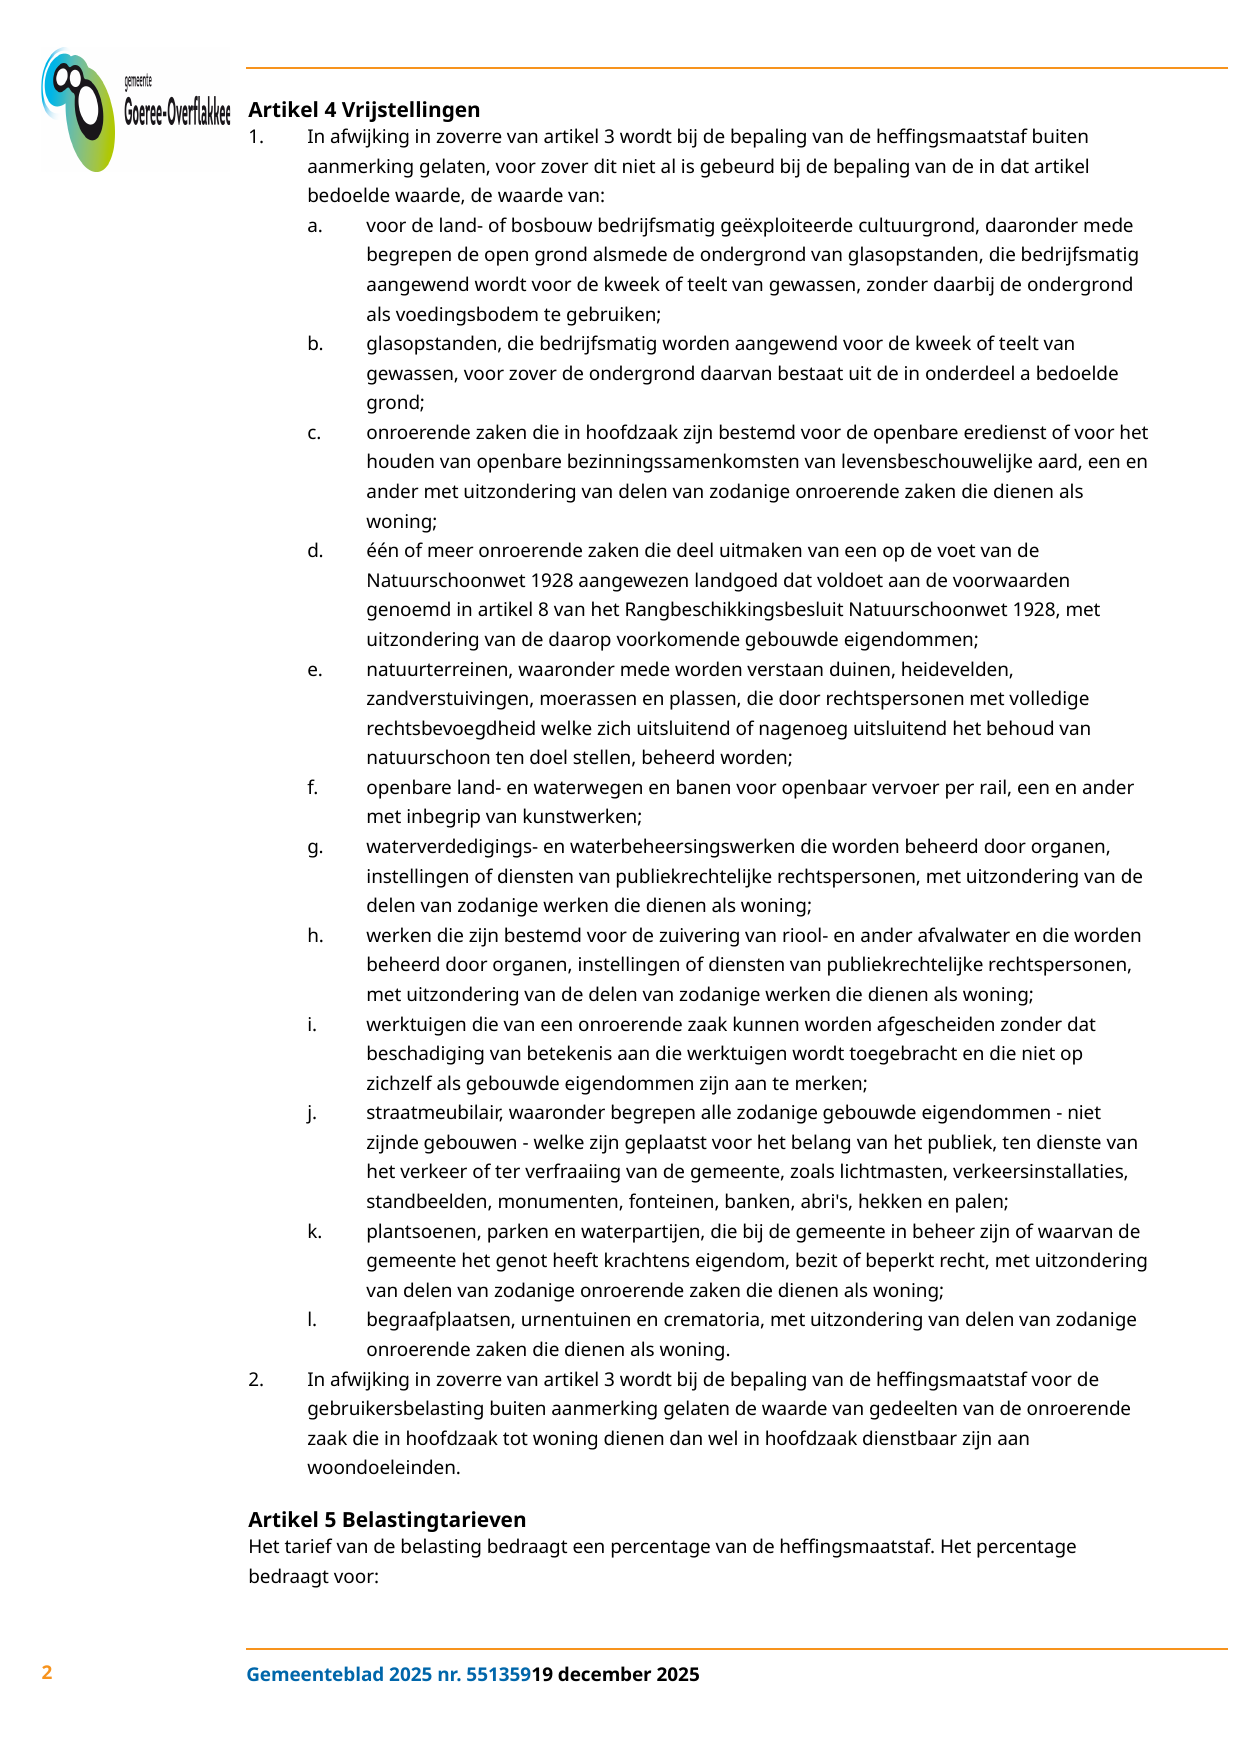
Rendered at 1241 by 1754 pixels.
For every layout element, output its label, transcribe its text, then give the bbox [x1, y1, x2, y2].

list waterverdedigings- en waterbeheersingswerken die worden beheerd door organen, instellingen of diensten van publiekrechtelijke rechtspersonen, met uitzondering van de delen van zodanige werken die dienen als woning; [307, 833, 1152, 918]
list voor de land- of bosbouw bedrijfsmatig geëxploiteerde cultuurgrond, daaronder mede begrepen de open grond alsmede de ondergrond van glasopstanden, die bedrijfsmatig aangewend wordt voor de kweek of teelt van gewassen, zonder daarbij de ondergrond als voedingsbodem te gebruiken; [307, 212, 1152, 326]
text Artikel 5 Belastingtarieven [248, 1505, 1152, 1533]
list één of meer onroerende zaken die deel uitmaken van een op de voet van de Natuurschoonwet 1928 aangewezen landgoed dat voldoet aan de voorwaarden genoemd in artikel 8 van het Rangbeschikkingsbesluit Natuurschoonwet 1928, met uitzondering van de daarop voorkomende gebouwde eigendommen; [307, 537, 1152, 652]
list natuurterreinen, waaronder mede worden verstaan duinen, heidevelden, zandverstuivingen, moerassen en plassen, die door rechtspersonen met volledige rechtsbevoegdheid welke zich uitsluitend of nagenoeg uitsluitend het behoud van natuurschoon ten doel stellen, beheerd worden; [307, 656, 1152, 770]
list plantsoenen, parken en waterpartijen, die bij de gemeente in beheer zijn of waarvan de gemeente het genot heeft krachtens eigendom, bezit of beperkt recht, met uitzondering van delen van zodanige onroerende zaken die dienen als woning; [307, 1218, 1152, 1303]
list In afwijking in zoverre van artikel 3 wordt bij de bepaling van de heffingsmaatstaf voor de gebruikersbelasting buiten aanmerking gelaten de waarde van gedeelten van de onroerende zaak die in hoofdzaak tot woning dienen dan wel in hoofdzaak dienstbaar zijn aan woondoeleinden. [248, 1366, 1152, 1480]
list glasopstanden, die bedrijfsmatig worden aangewend voor de kweek of teelt van gewassen, voor zover de ondergrond daarvan bestaat uit de in onderdeel a bedoelde grond; [307, 330, 1152, 415]
list werken die zijn bestemd voor de zuivering van riool- en ander afvalwater en die worden beheerd door organen, instellingen of diensten van publiekrechtelijke rechtspersonen, met uitzondering van de delen van zodanige werken die dienen als woning; [307, 922, 1152, 1007]
text Het tarief van de belasting bedraagt een percentage van de heffingsmaatstaf. Het percentage bedraagt voor: [248, 1533, 1152, 1589]
list begraafplaatsen, urnentuinen en crematoria, met uitzondering van delen van zodanige onroerende zaken die dienen als woning. [307, 1307, 1152, 1362]
list onroerende zaken die in hoofdzaak zijn bestemd voor de openbare eredienst of voor het houden van openbare bezinningssamenkomsten van levensbeschouwelijke aard, een en ander met uitzondering van delen van zodanige onroerende zaken die dienen als woning; [307, 419, 1152, 533]
picture [41, 47, 231, 172]
text Artikel 4 Vrijstellingen [248, 95, 1152, 123]
list In afwijking in zoverre van artikel 3 wordt bij de bepaling van de heffingsmaatstaf buiten aanmerking gelaten, voor zover dit niet al is gebeurd bij de bepaling van de in dat artikel bedoelde waarde, de waarde van: [248, 123, 1152, 208]
list openbare land- en waterwegen en banen voor openbaar vervoer per rail, een en ander met inbegrip van kunstwerken; [307, 774, 1152, 829]
list werktuigen die van een onroerende zaak kunnen worden afgescheiden zonder dat beschadiging van betekenis aan die werktuigen wordt toegebracht en die niet op zichzelf als gebouwde eigendommen zijn aan te merken; [307, 1011, 1152, 1096]
list straatmeubilair, waaronder begrepen alle zodanige gebouwde eigendommen - niet zijnde gebouwen - welke zijn geplaatst voor het belang van het publiek, ten dienste van het verkeer of ter verfraaiing van de gemeente, zoals lichtmasten, verkeersinstallaties, standbeelden, monumenten, fonteinen, banken, abri's, hekken en palen; [307, 1099, 1152, 1214]
